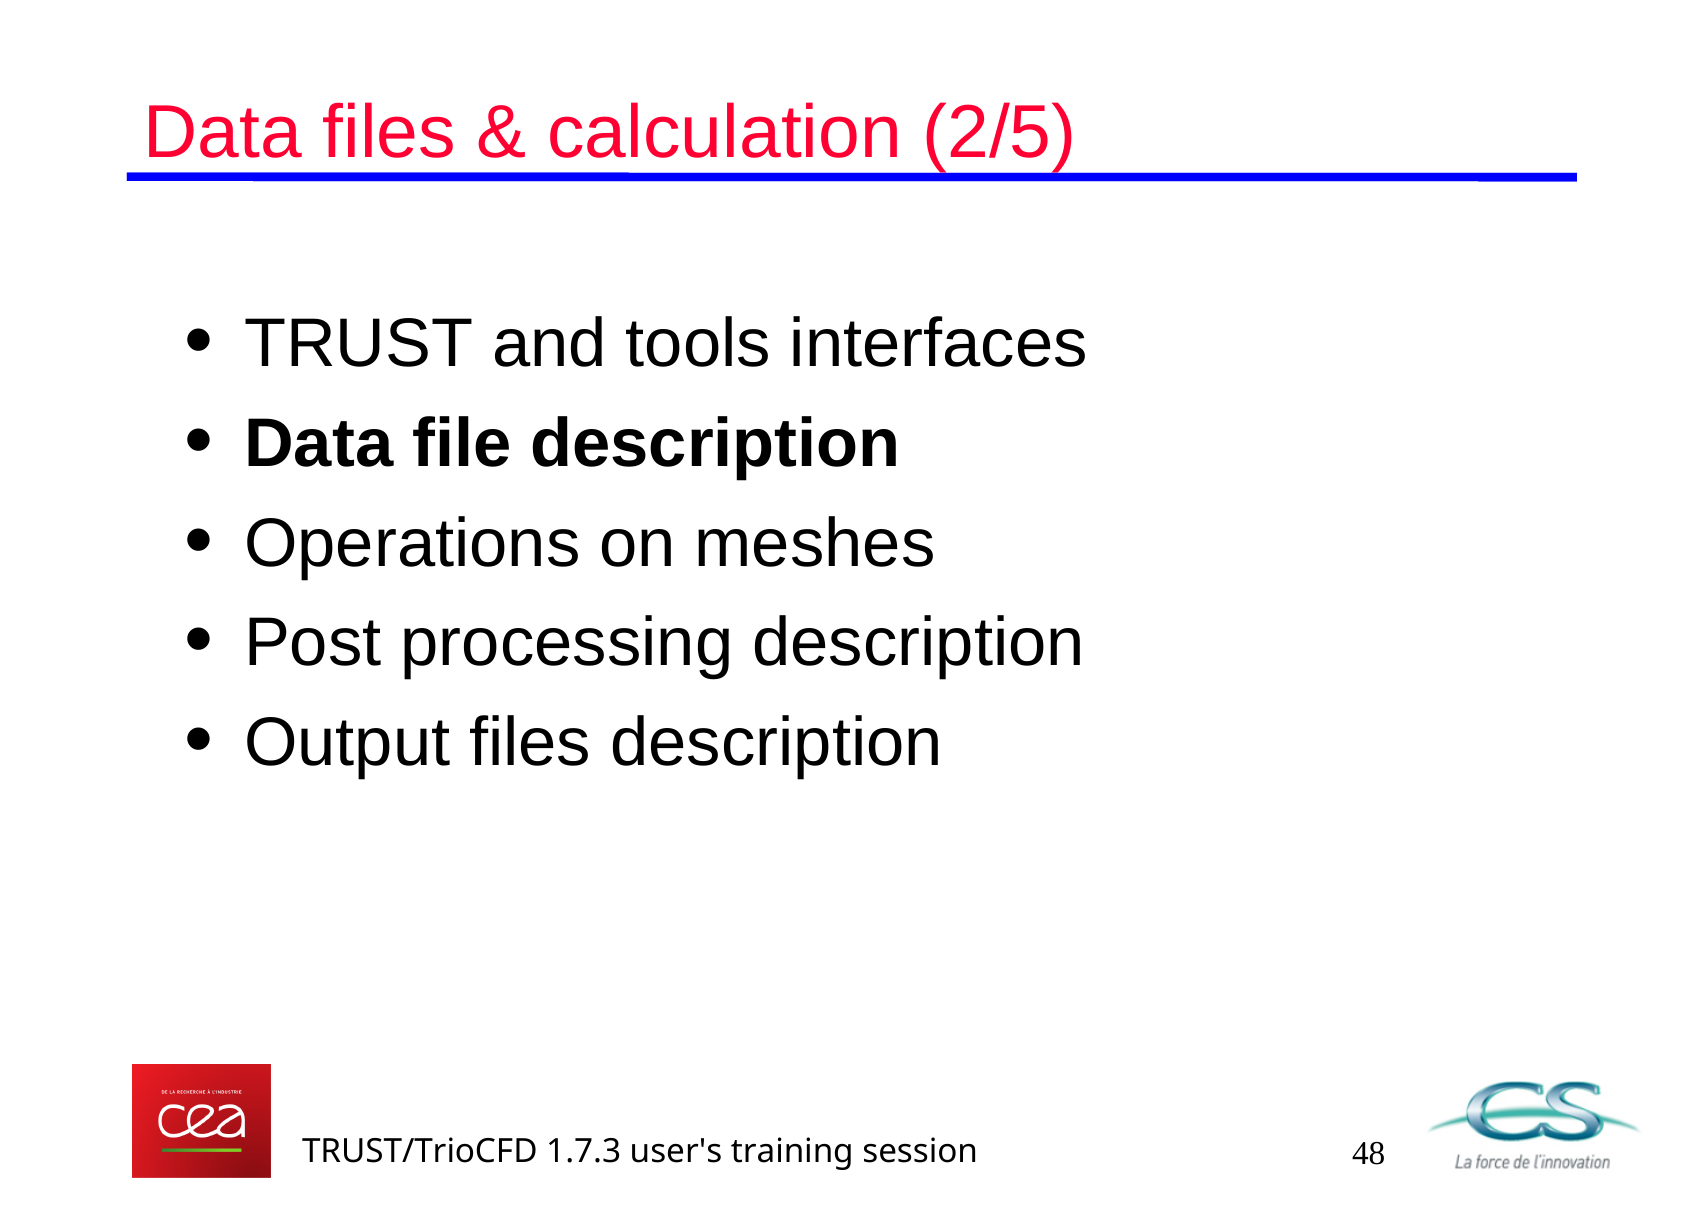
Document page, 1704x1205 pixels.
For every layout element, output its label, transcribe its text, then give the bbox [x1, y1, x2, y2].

title Data files & calculation (2/5) [127, 39, 1661, 215]
picture [1423, 1072, 1648, 1179]
list TRUST and tools interfaces Data file description Operations on meshes Post processing description Output files description [169, 290, 1310, 902]
picture [132, 1064, 271, 1178]
